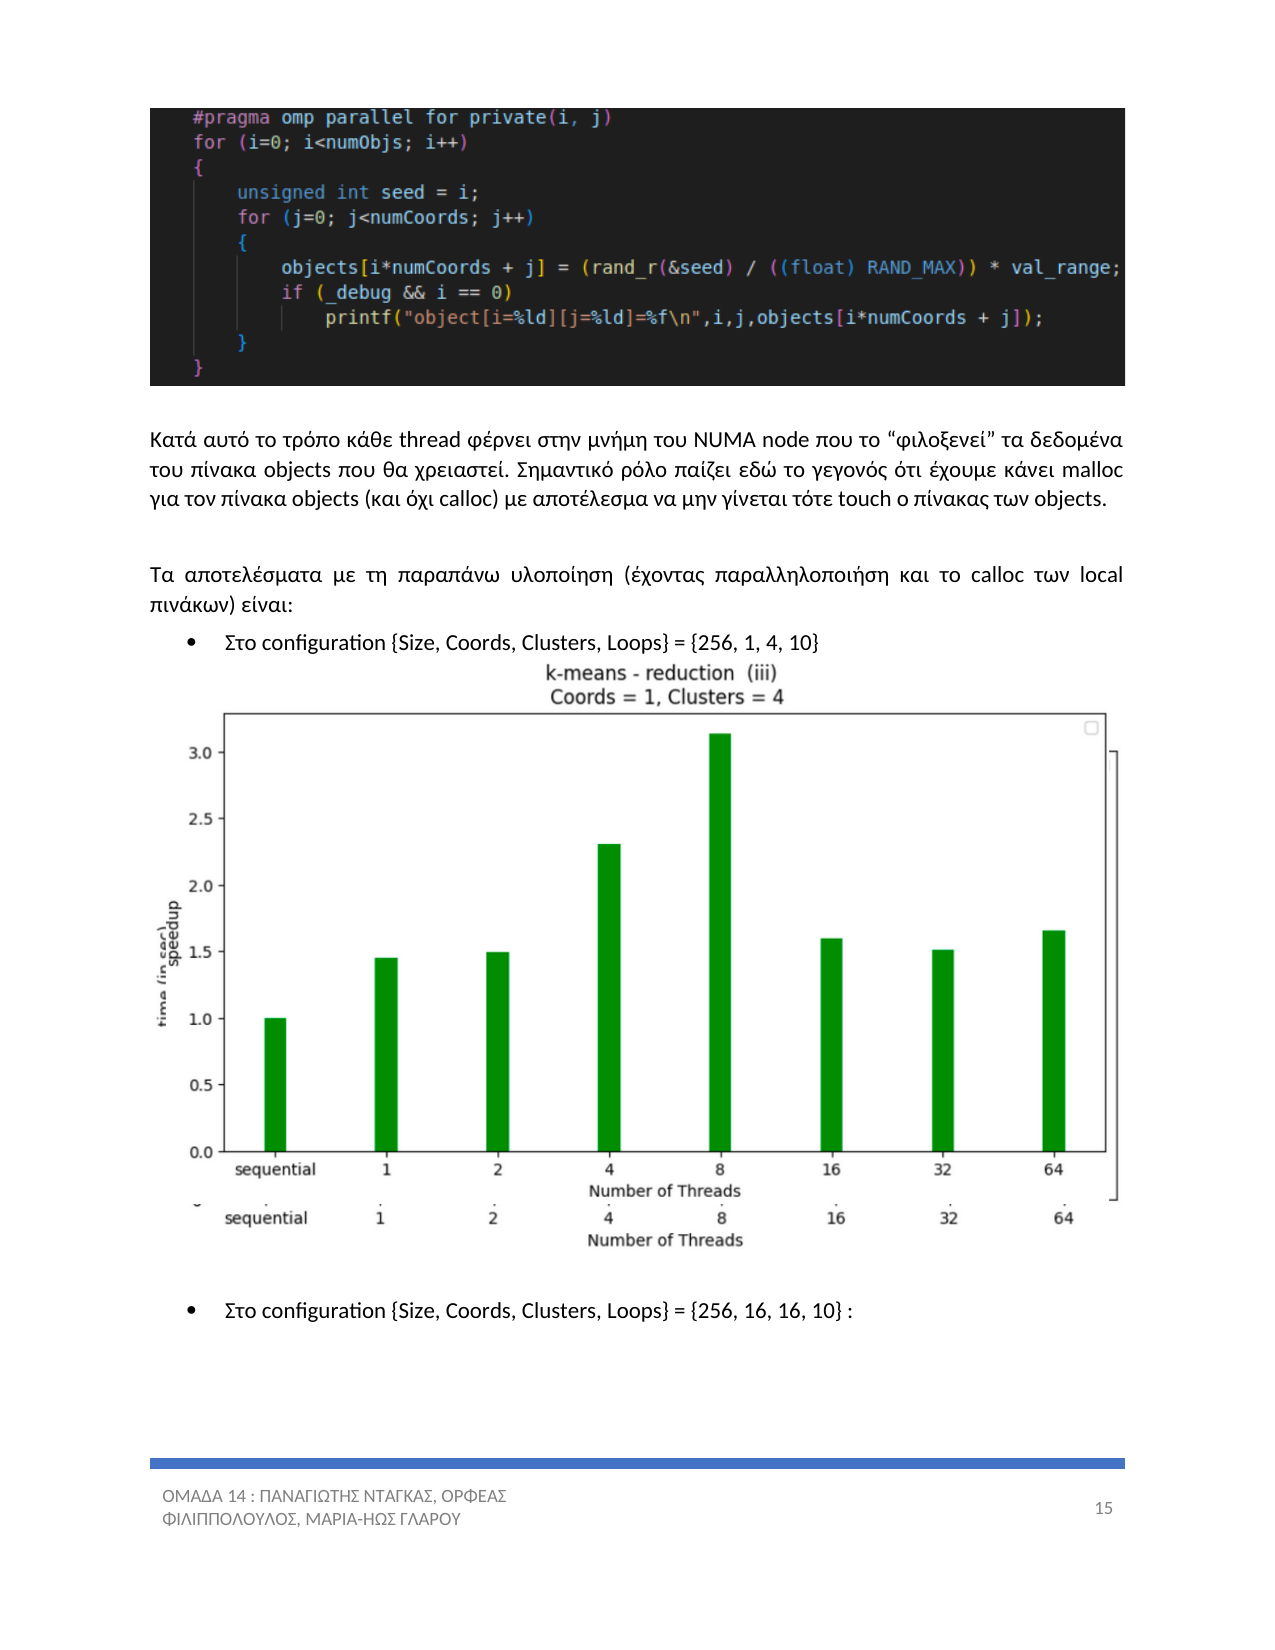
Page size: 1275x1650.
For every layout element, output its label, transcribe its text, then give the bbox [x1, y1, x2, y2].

text Κατά αυτό το τρόπο κάθε thread φέρνει στην μνήμη του NUMA node που το “φιλοξενεί” τα δεδομένα του πίνακα objects που θα χρειαστεί. Σημαντικό ρόλο παίζει εδώ το γεγονός ότι έχουμε κάνει malloc για τον πίνακα objects (και όχι calloc) με αποτέλεσμα να μην γίνεται τότε touch ο πίνακας των objects. [150, 425, 1125, 512]
list Στο configuration {Size, Coords, Clusters, Loops} = {256, 16, 16, 10} : [187, 1296, 1125, 1324]
list Στο configuration {Size, Coords, Clusters, Loops} = {256, 1, 4, 10} [187, 628, 1125, 656]
text Τα αποτελέσματα με τη παραπάνω υλοποίηση (έχοντας παραλληλοποιήση και το calloc των local πινάκων) είναι: [150, 560, 1125, 618]
